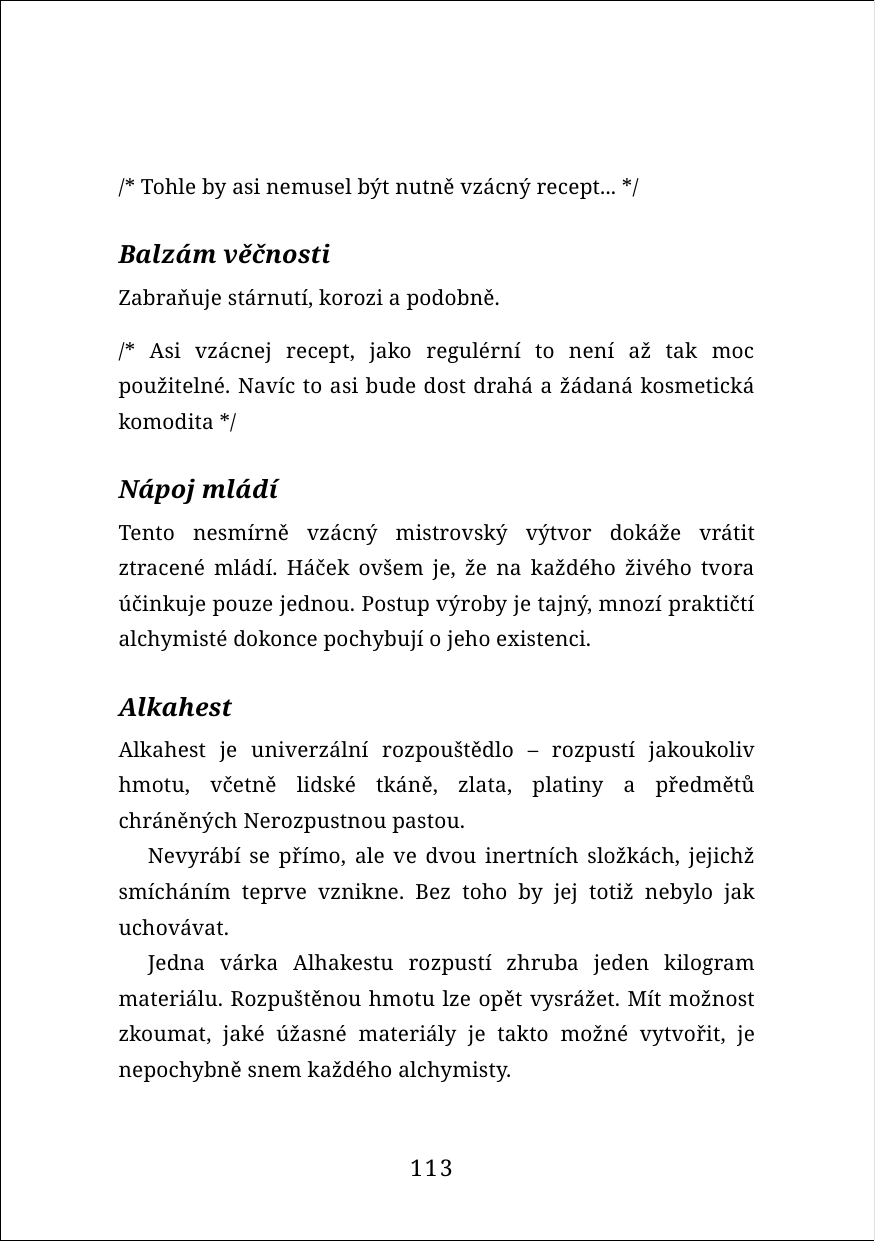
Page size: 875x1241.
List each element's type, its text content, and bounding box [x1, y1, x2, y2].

subtitle Alkahest [118, 689, 756, 723]
text Zabraňuje stárnutí, korozi a podobně. [118, 283, 756, 311]
text Alkahest je univerzální rozpouštědlo – rozpustí jakoukoliv hmotu, včetně lidské tkáně, zlata, platiny a předmětů chráněných Nerozpustnou pastou. Nevyrábí se přímo, ale ve dvou inertních složkách, jejichž smícháním teprve vznikne. Bez toho by jej totiž nebylo jak uchovávat. Jedna várka Alhakestu rozpustí zhruba jeden kilogram materiálu. Rozpuštěnou hmotu lze opět vysrážet. Mít možnost zkoumat, jaké úžasné materiály je takto možné vytvořit, je nepochybně snem každého alchymisty. [118, 735, 756, 1083]
text /* Asi vzácnej recept, jako regulérní to není až tak moc použitelné. Navíc to asi bude dost drahá a žádaná kosmetická komodita */ [118, 336, 756, 435]
text /* Tohle by asi nemusel být nutně vzácný recept... */ [118, 172, 756, 200]
text Tento nesmírně vzácný mistrovský výtvor dokáže vrátit ztracené mládí. Háček ovšem je, že na každého živého tvora účinkuje pouze jednou. Postup výroby je tajný, mnozí praktičtí alchymisté dokonce pochybují o jeho existenci. [118, 518, 756, 653]
subtitle Balzám věčnosti [118, 237, 756, 271]
subtitle Nápoj mládí [118, 472, 756, 506]
